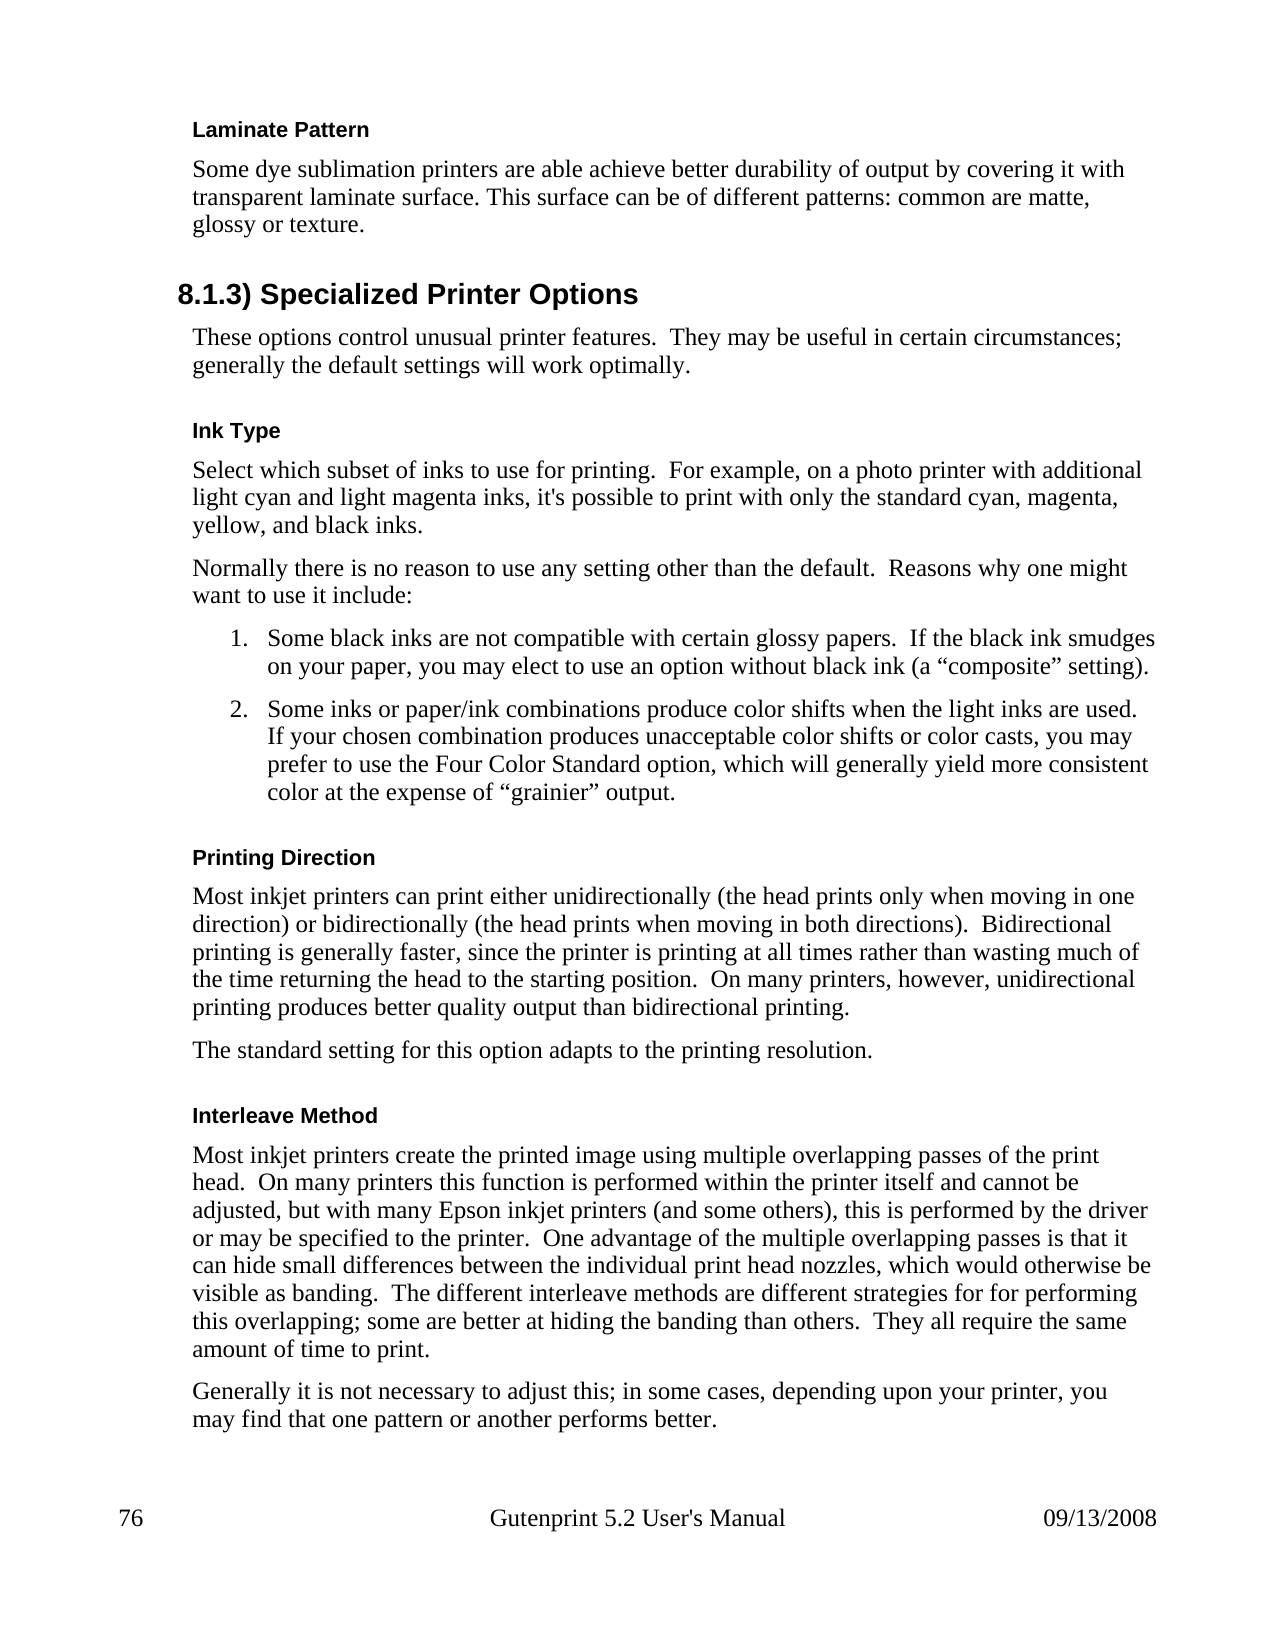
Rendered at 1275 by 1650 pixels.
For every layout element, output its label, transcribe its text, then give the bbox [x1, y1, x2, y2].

text The standard setting for this option adapts to the printing resolution. [192, 1036, 1157, 1064]
text Most inkjet printers create the printed image using multiple overlapping passes of the print head. On many printers this function is performed within the printer itself and cannot be adjusted, but with many Epson inkjet printers (and some others), this is performed by the driver or may be specified to the printer. One advantage of the multiple overlapping passes is that it can hide small differences between the individual print head nozzles, which would otherwise be visible as banding. The different interleave methods are different strategies for for performing this overlapping; some are better at hiding the banding than others. They all require the same amount of time to print. [192, 1141, 1157, 1362]
subtitle Laminate Pattern [192, 118, 1157, 143]
text Select which subset of inks to use for printing. For example, on a photo printer with additional light cyan and light magenta inks, it's possible to print with only the standard cyan, magenta, yellow, and black inks. [192, 456, 1157, 539]
text Most inkjet printers can print either unidirectionally (the head prints only when moving in one direction) or bidirectionally (the head prints when moving in both directions). Bidirectional printing is generally faster, since the printer is printing at all times rather than wasting much of the time returning the head to the starting position. On many printers, however, unidirectional printing produces better quality output than bidirectional printing. [192, 882, 1157, 1021]
subtitle Specialized Printer Options [177, 278, 1157, 311]
subtitle Printing Direction [192, 846, 1157, 870]
subtitle Interleave Method [192, 1104, 1157, 1128]
text Generally it is not necessary to adjust this; in some cases, depending upon your printer, you may find that one pattern or another performs better. [192, 1377, 1157, 1433]
list Some black inks are not compatible with certain glossy papers. If the black ink smudges on your paper, you may elect to use an option without black ink (a “composite” setting). [229, 624, 1157, 680]
text Normally there is no reason to use any setting other than the default. Reasons why one might want to use it include: [192, 554, 1157, 609]
subtitle Ink Type [192, 419, 1157, 443]
text These options control unusual printer features. They may be useful in certain circumstances; generally the default settings will work optimally. [192, 323, 1157, 379]
text Some dye sublimation printers are able achieve better durability of output by covering it with transparent laminate surface. This surface can be of different patterns: common are matte, glossy or texture. [192, 155, 1157, 238]
list Some inks or paper/ink combinations produce color shifts when the light inks are used. If your chosen combination produces unacceptable color shifts or color casts, you may prefer to use the Four Color Standard option, which will generally yield more consistent color at the expense of “grainier” output. [229, 695, 1157, 806]
